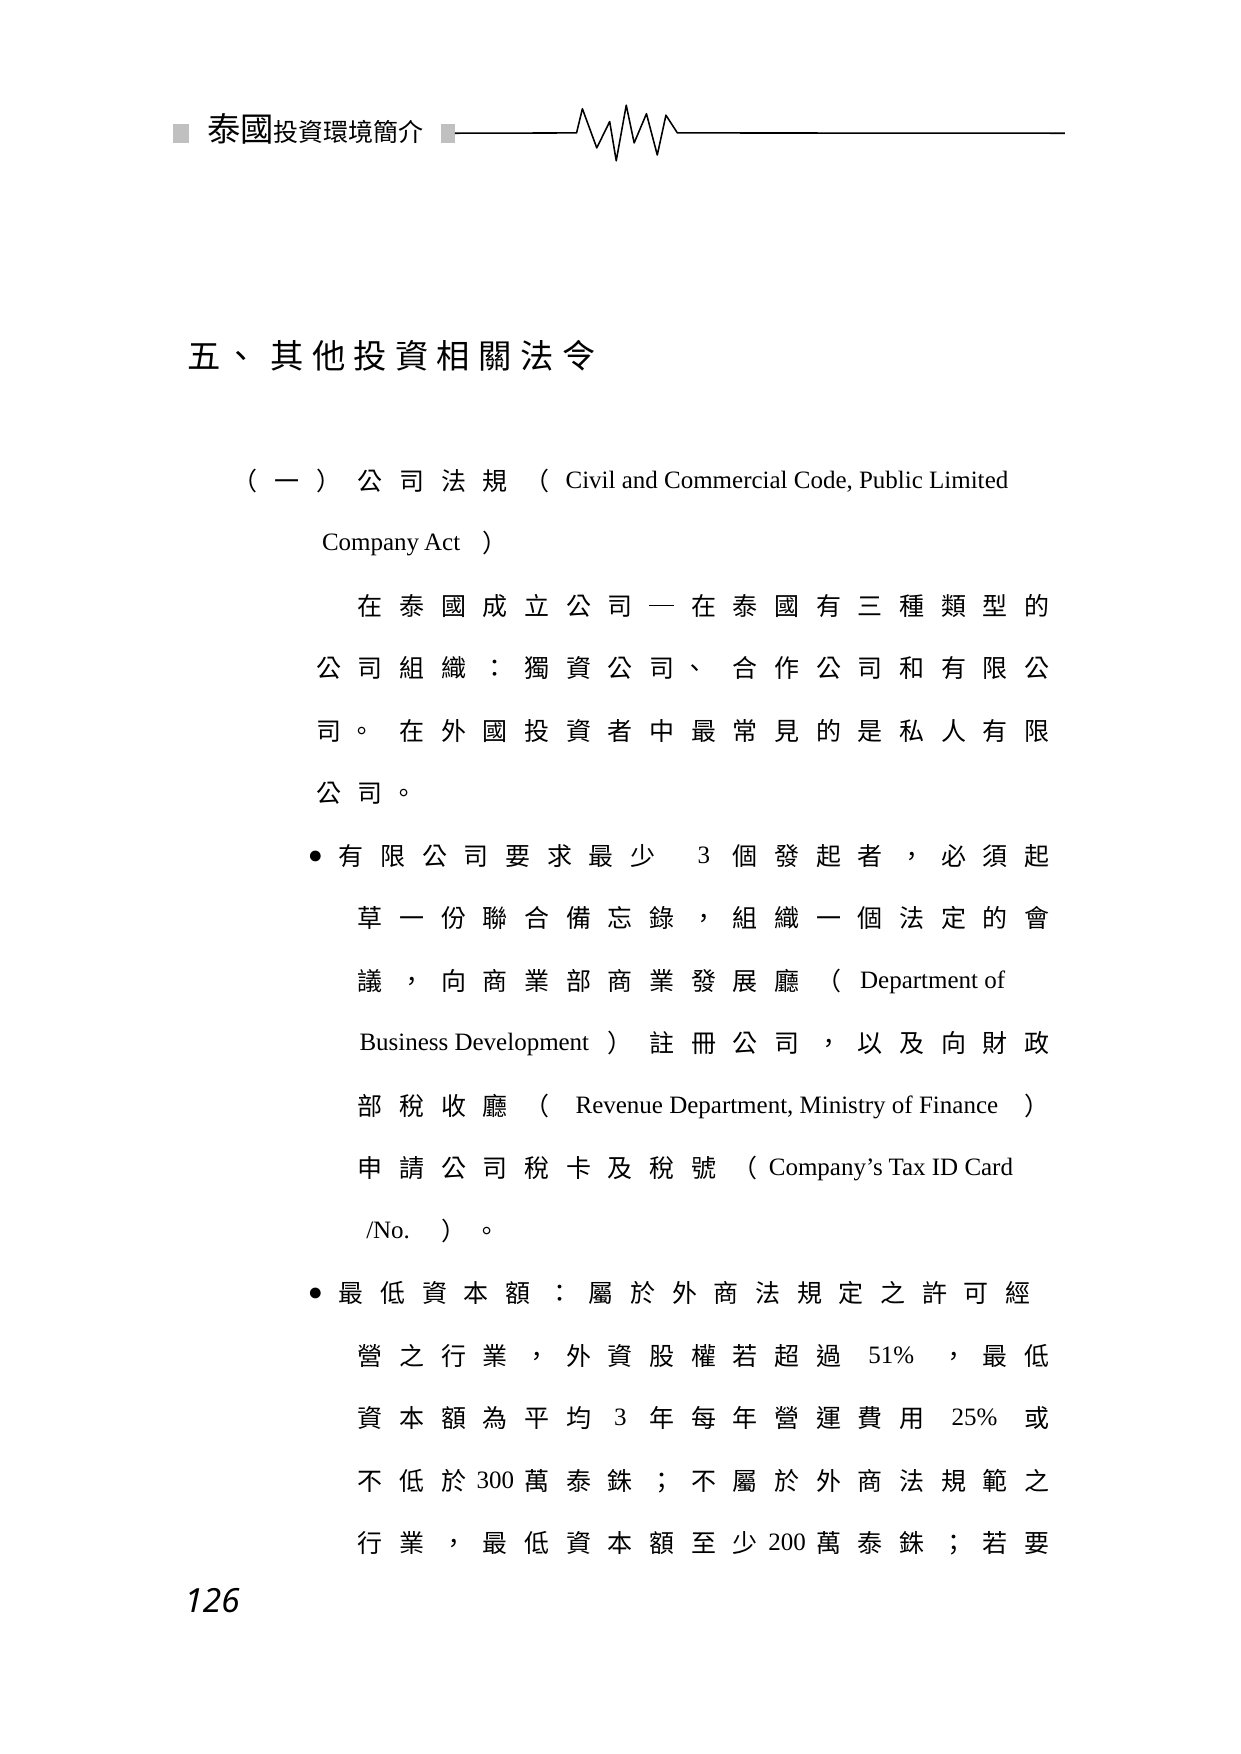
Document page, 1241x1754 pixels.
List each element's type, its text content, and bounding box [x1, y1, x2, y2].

text ● 最低資本額：屬於外商法規定之許可經營之行業，外資股權若超過51%，最低資本額為平均3年每年營運費用25%或不低於300萬泰銖；不屬於外商法規範之行業，最低資本額至少200萬泰銖；若要 [281, 1250, 1058, 1563]
text 五、其他投資相關法令 [183, 313, 1058, 375]
text （一）公司法規（Civil and Commercial Code, Public Limited Company Act） [207, 438, 1058, 563]
text ● 有限公司要求最少3個發起者，必須起草一份聯合備忘錄，組織一個法定的會議，向商業部商業發展廳（Department of Business Development）註冊公司，以及向財政部稅收廳（Revenue Department, Ministry of Finance）申請公司稅卡及稅號（Company’s Tax ID Card /No. ）。 [281, 813, 1058, 1250]
text 在泰國成立公司─在泰國有三種類型的公司組織：獨資公司、合作公司和有限公司。在外國投資者中最常見的是私人有限公司。 [281, 563, 1058, 813]
